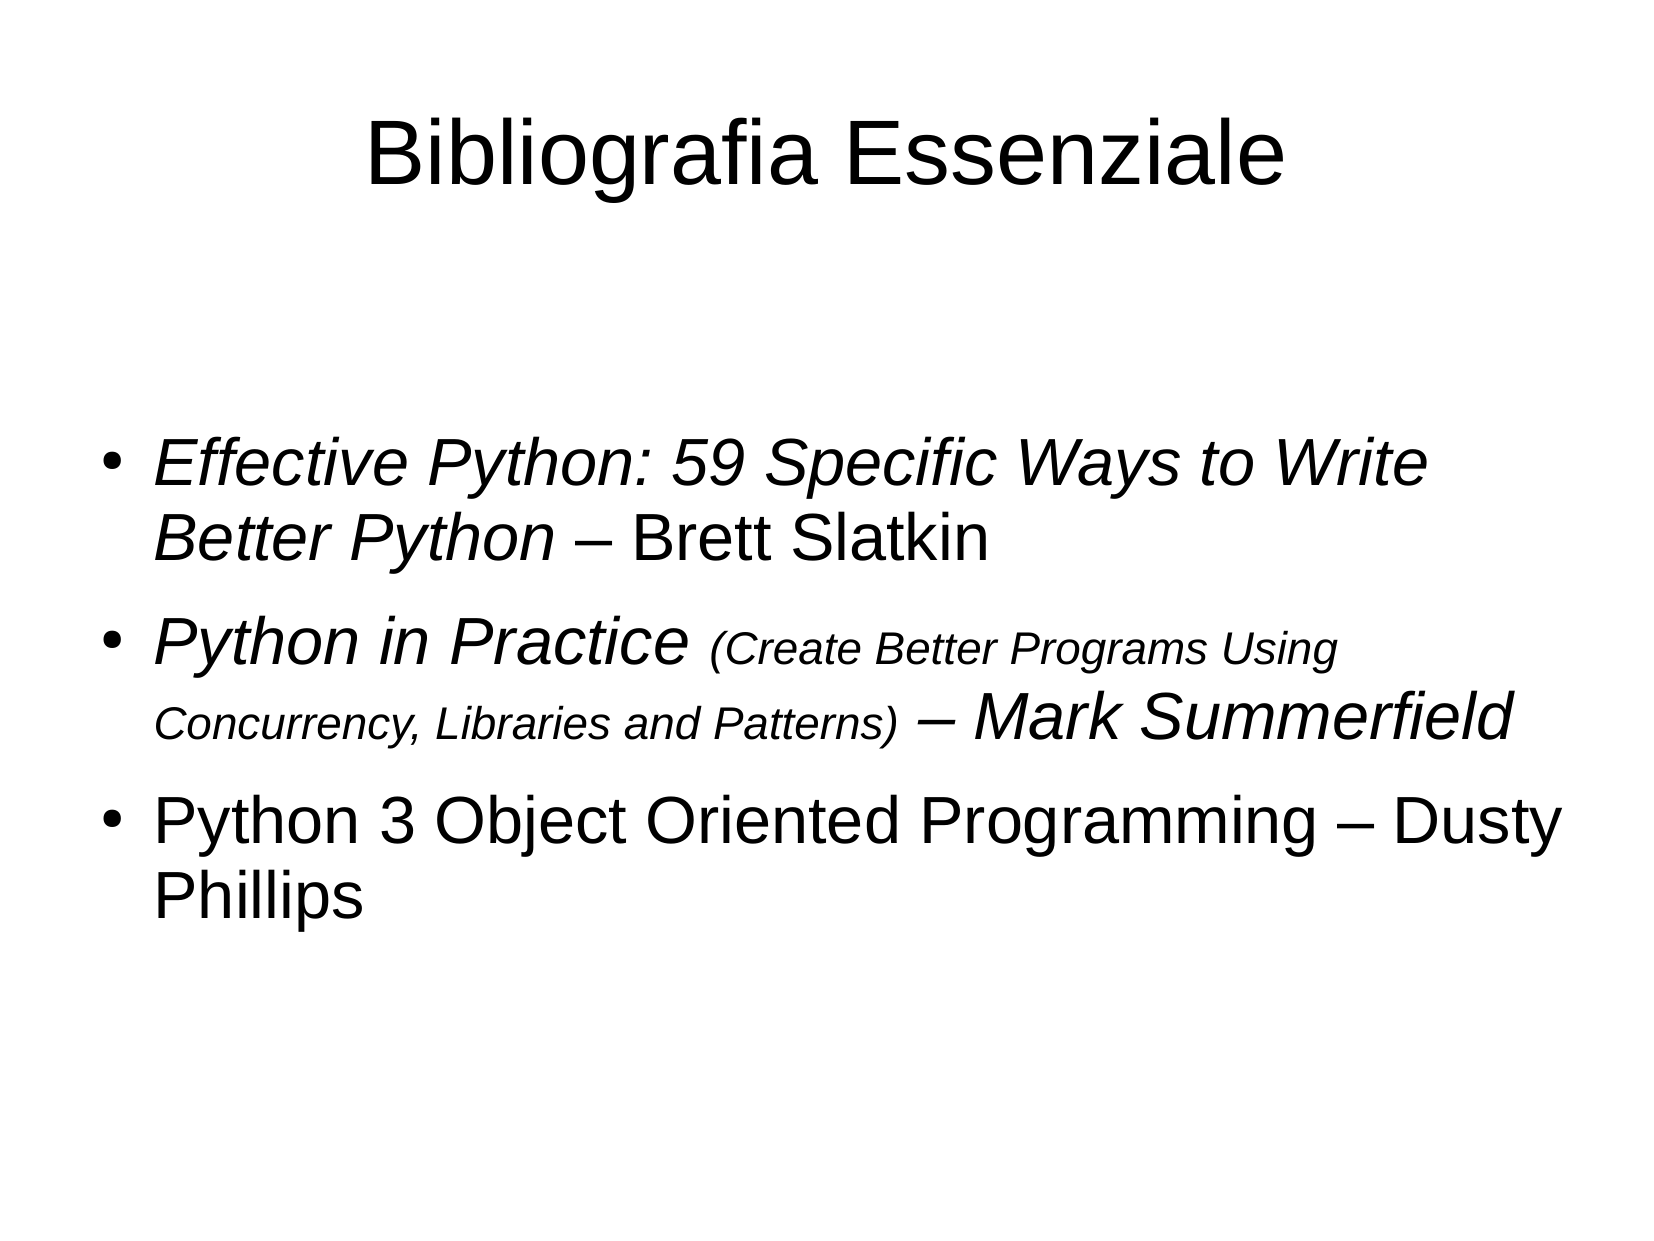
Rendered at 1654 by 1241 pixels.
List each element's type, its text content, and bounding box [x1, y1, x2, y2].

title Bibliografia Essenziale [82, 49, 1571, 257]
list Effective Python: 59 Specific Ways to Write Better Python – Brett Slatkin Python in Practice (Create Better Programs Using Concurrency, Libraries and Patterns) – Mark Summerfield Python 3 Object Oriented Programming – Dusty Phillips [82, 425, 1571, 1010]
